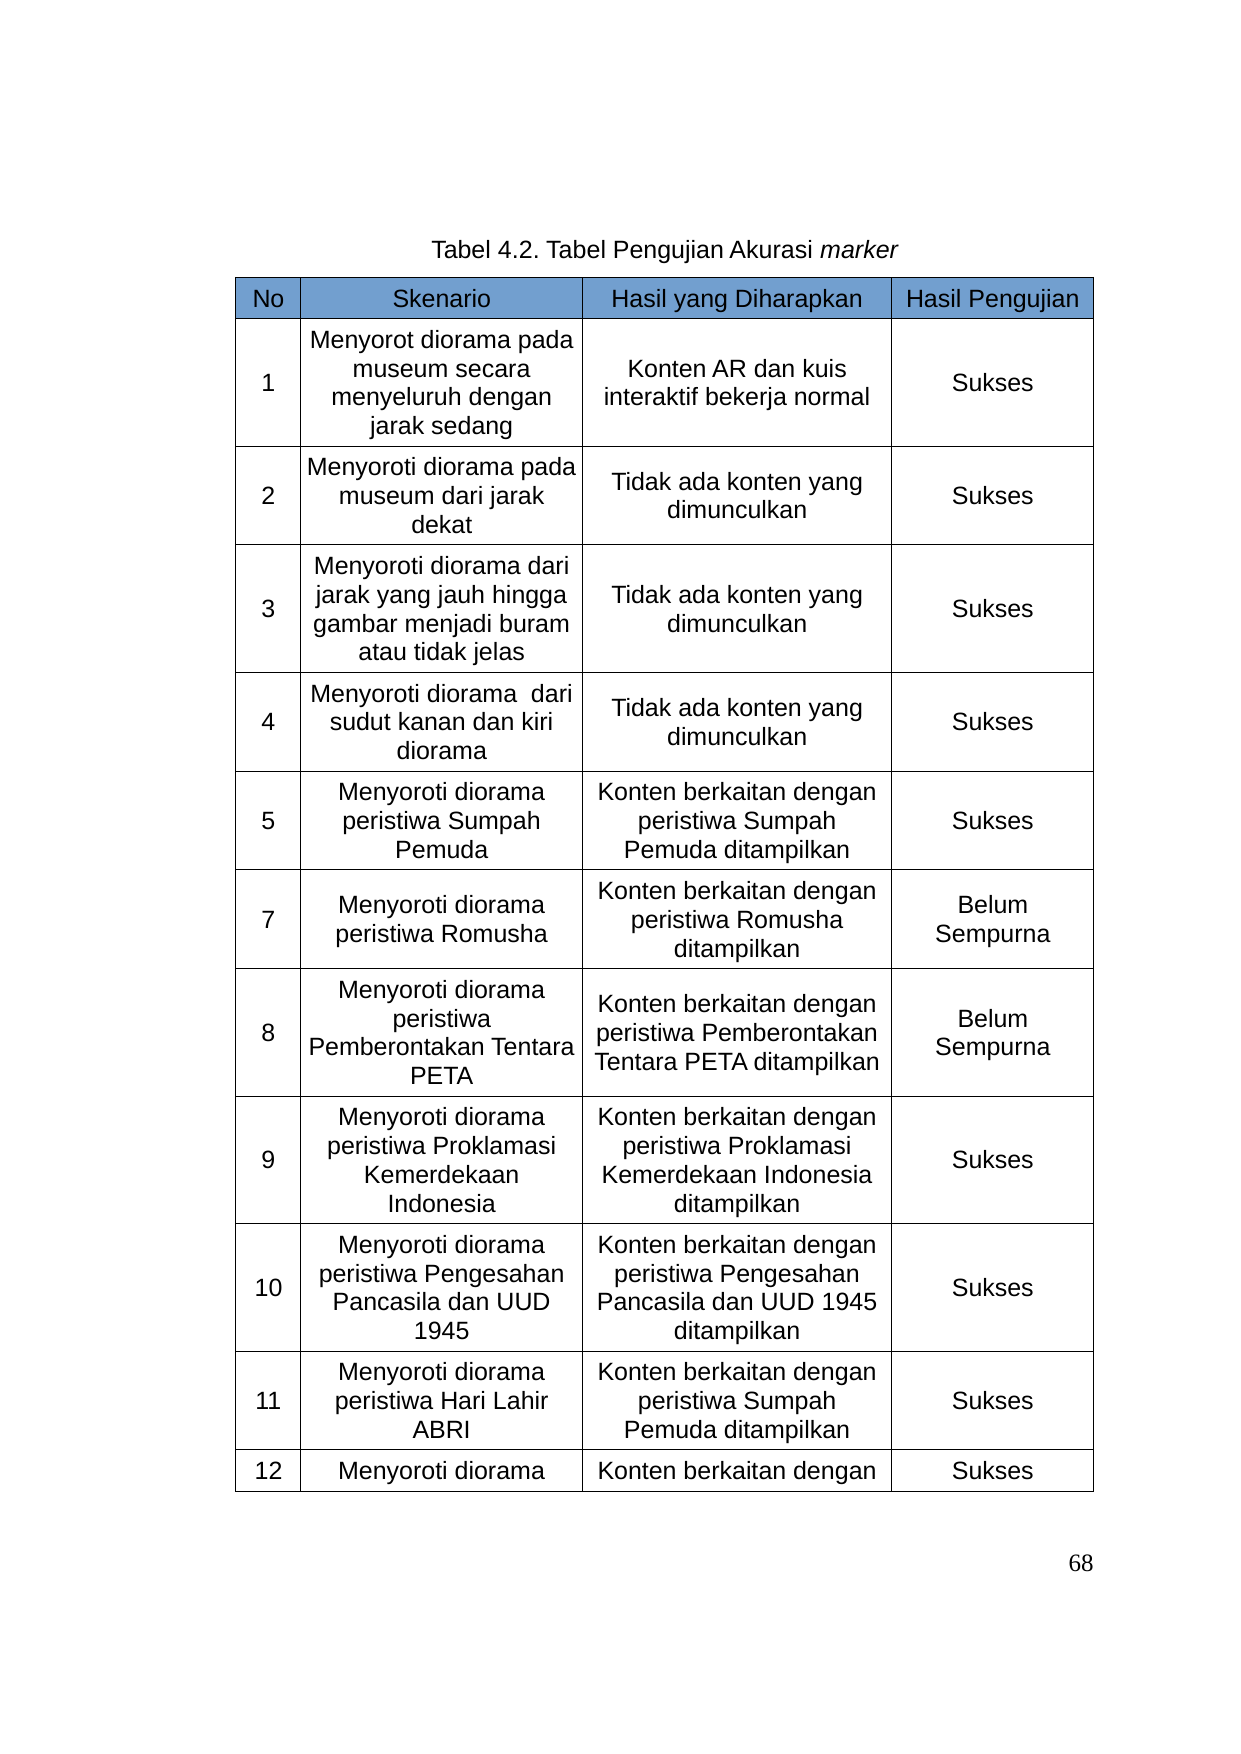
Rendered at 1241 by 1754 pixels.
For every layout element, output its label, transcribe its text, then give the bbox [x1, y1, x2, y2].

table_cell Sukses [892, 1352, 1093, 1449]
table_cell Sukses [892, 1224, 1093, 1351]
table_cell Konten berkaitan dengan [583, 1450, 891, 1491]
table_cell 11 [236, 1352, 300, 1449]
table_cell Menyoroti diorama peristiwa Pengesahan Pancasila dan UUD 1945 [301, 1224, 582, 1351]
table_cell Tidak ada konten yang dimunculkan [583, 447, 891, 544]
table_cell Konten berkaitan dengan peristiwa Sumpah Pemuda ditampilkan [583, 1352, 891, 1449]
text Tabel 4.2. Tabel Pengujian Akurasi marker [236, 236, 1093, 264]
table_cell Konten berkaitan dengan peristiwa Pengesahan Pancasila dan UUD 1945 ditampilkan [583, 1224, 891, 1351]
table_cell Konten berkaitan dengan peristiwa Romusha ditampilkan [583, 870, 891, 968]
table_cell 4 [236, 673, 300, 771]
table_cell Menyorot diorama pada museum secara menyeluruh dengan jarak sedang [301, 319, 582, 446]
table_cell Konten berkaitan dengan peristiwa Proklamasi Kemerdekaan Indonesia ditampilkan [583, 1097, 891, 1223]
table_cell 5 [236, 772, 300, 869]
table_cell Sukses [892, 545, 1093, 672]
table_cell Sukses [892, 1450, 1093, 1491]
table_cell Menyoroti diorama dari jarak yang jauh hingga gambar menjadi buram atau tidak jelas [301, 545, 582, 672]
table_cell Konten berkaitan dengan peristiwa Pemberontakan Tentara PETA ditampilkan [583, 969, 891, 1096]
table_cell Menyoroti diorama peristiwa Proklamasi Kemerdekaan Indonesia [301, 1097, 582, 1223]
table_header Hasil Pengujian [892, 278, 1093, 318]
table_cell Sukses [892, 319, 1093, 446]
table_cell Konten berkaitan dengan peristiwa Sumpah Pemuda ditampilkan [583, 772, 891, 869]
table_cell 9 [236, 1097, 300, 1223]
table_cell 8 [236, 969, 300, 1096]
table_cell 2 [236, 447, 300, 544]
table_cell Menyoroti diorama peristiwa Hari Lahir ABRI [301, 1352, 582, 1449]
table_cell 10 [236, 1224, 300, 1351]
table_cell Menyoroti diorama dari sudut kanan dan kiri diorama [301, 673, 582, 771]
table_cell Sukses [892, 447, 1093, 544]
table_header No [236, 278, 300, 318]
table_header Skenario [301, 278, 582, 318]
table_cell Menyoroti diorama [301, 1450, 582, 1491]
table_header Hasil yang Diharapkan [583, 278, 891, 318]
table_cell Menyoroti diorama peristiwa Sumpah Pemuda [301, 772, 582, 869]
table_cell Belum Sempurna [892, 969, 1093, 1096]
table_cell Tidak ada konten yang dimunculkan [583, 673, 891, 771]
table_cell Menyoroti diorama pada museum dari jarak dekat [301, 447, 582, 544]
table_cell 3 [236, 545, 300, 672]
table_cell Menyoroti diorama peristiwa Pemberontakan Tentara PETA [301, 969, 582, 1096]
table_cell Tidak ada konten yang dimunculkan [583, 545, 891, 672]
table_cell Sukses [892, 673, 1093, 771]
table_cell Menyoroti diorama peristiwa Romusha [301, 870, 582, 968]
table_cell Sukses [892, 772, 1093, 869]
table_cell 12 [236, 1450, 300, 1491]
table_cell Belum Sempurna [892, 870, 1093, 968]
table_cell 1 [236, 319, 300, 446]
table_cell 7 [236, 870, 300, 968]
table_cell Sukses [892, 1097, 1093, 1223]
table_cell Konten AR dan kuis interaktif bekerja normal [583, 319, 891, 446]
